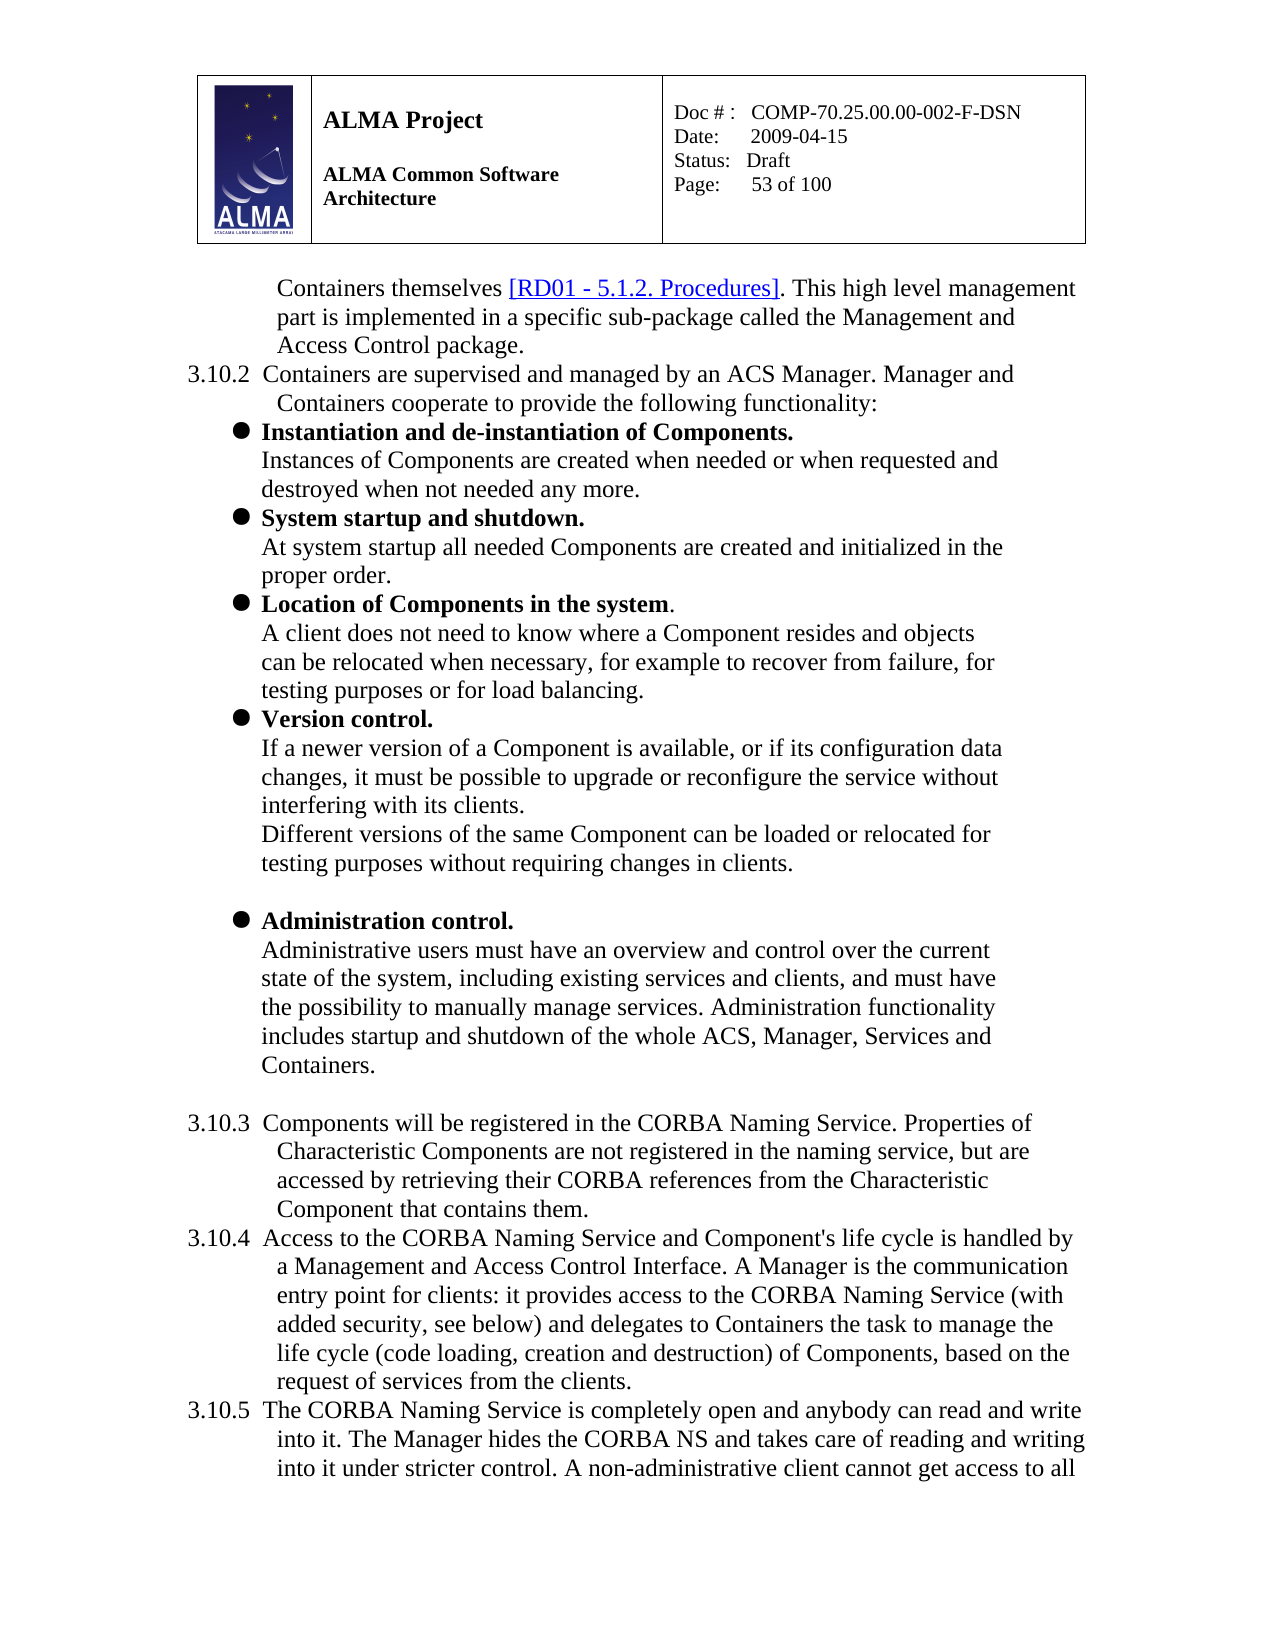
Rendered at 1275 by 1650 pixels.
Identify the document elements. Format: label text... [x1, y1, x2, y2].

list Administration control. Administrative users must have an overview and control over the current state of the system, including existing services and clients, and must have the possibility to manually manage services. Administration functionality includes startup and shutdown of the whole ACS, Manager, Services and Containers. [232, 906, 1012, 1078]
list Location of Components in the system. A client does not need to know where a Component resides and objects can be relocated when necessary, for example to recover from failure, for testing purposes or for load balancing. [232, 589, 1012, 704]
subtitle Access to the CORBA Naming Service and Component's life cycle is handled by a Management and Access Control Interface. A Manager is the communication entry point for clients: it provides access to the CORBA Naming Service (with added security, see below) and delegates to Containers the task to manage the life cycle (code loading, creation and destruction) of Components, based on the request of services from the clients. [187, 1223, 1087, 1395]
list Version control. If a newer version of a Component is available, or if its configuration data changes, it must be possible to upgrade or reconfigure the service without interfering with its clients. Different versions of the same Component can be loaded or relocated for testing purposes without requiring changes in clients. [232, 704, 1012, 877]
list Instantiation and de-instantiation of Components. Instances of Components are created when needed or when requested and destroyed when not needed any more. [232, 417, 1012, 503]
list System startup and shutdown. At system startup all needed Components are created and initialized in the proper order. [232, 503, 1012, 589]
subtitle Components will be registered in the CORBA Naming Service. Properties of Characteristic Components are not registered in the naming service, but are accessed by retrieving their CORBA references from the Characteristic Component that contains them. [187, 1108, 1087, 1223]
subtitle Containers themselves [RD01 - 5.1.2. Procedures]. This high level management part is implemented in a specific sub-package called the Management and Access Control package. [187, 273, 1087, 359]
subtitle The CORBA Naming Service is completely open and anybody can read and write into it. The Manager hides the CORBA NS and takes care of reading and writing into it under stricter control. A non-administrative client cannot get access to all [187, 1395, 1087, 1481]
subtitle Containers are supervised and managed by an ACS Manager. Manager and Containers cooperate to provide the following functionality: [187, 359, 1087, 417]
picture [214, 85, 293, 235]
